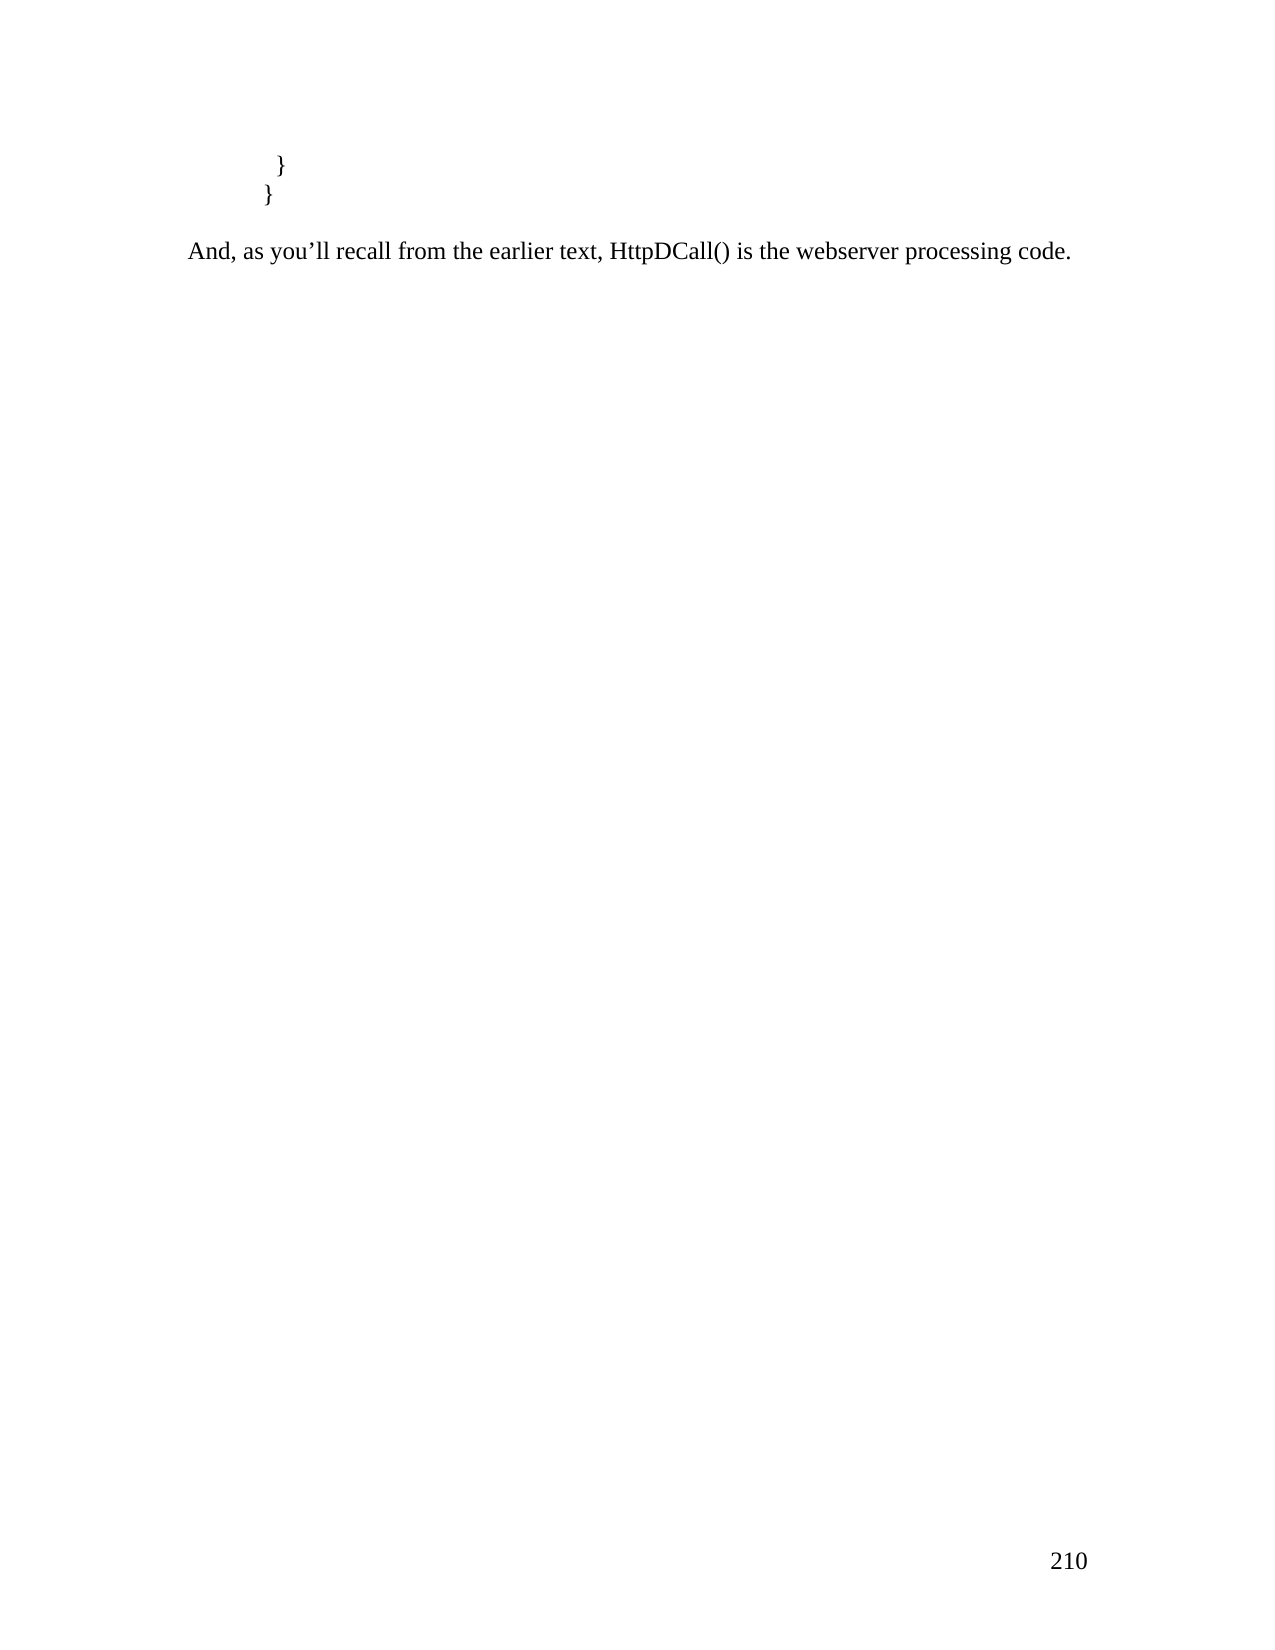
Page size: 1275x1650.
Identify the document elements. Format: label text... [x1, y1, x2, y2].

text And, as you’ll recall from the earlier text, HttpDCall() is the webserver processing code. [187, 236, 1087, 265]
text } [262, 179, 1087, 207]
text } [262, 150, 1087, 179]
